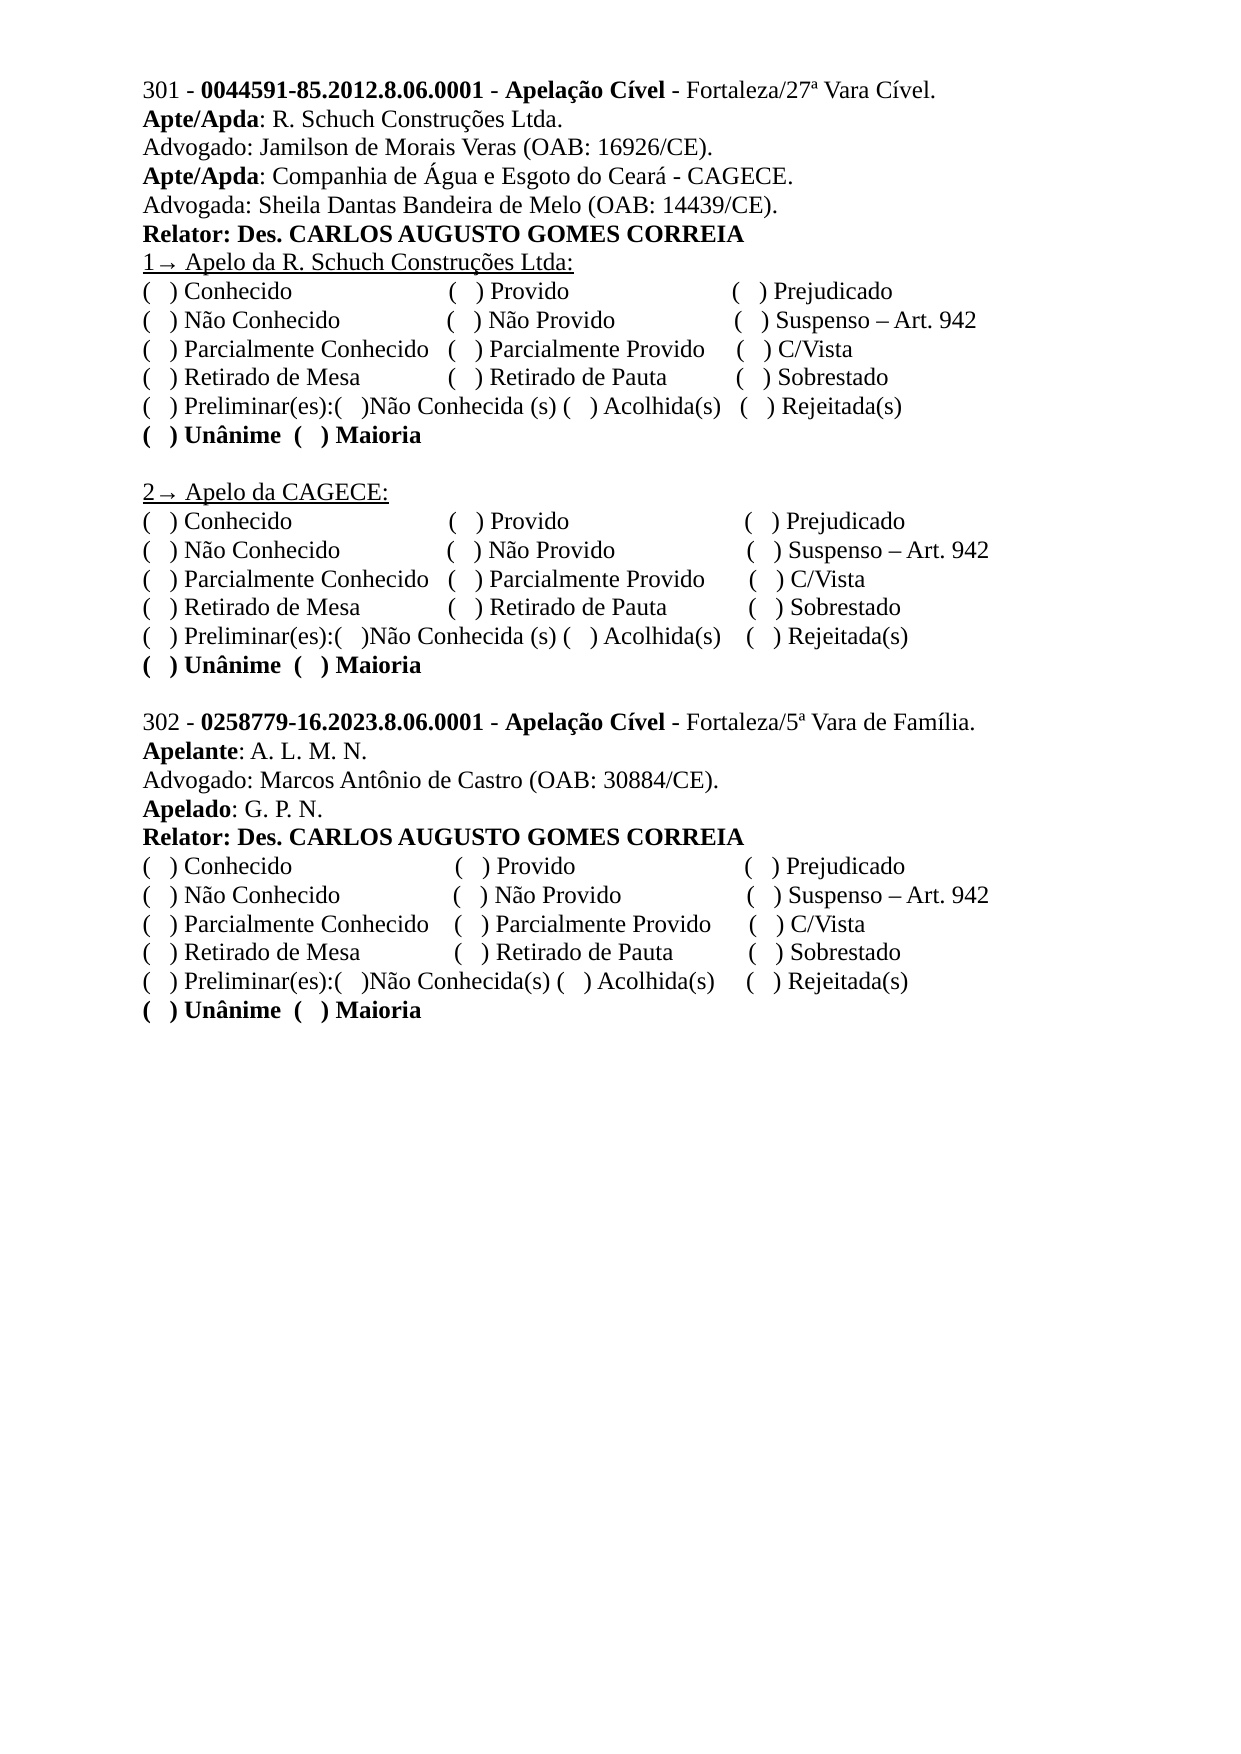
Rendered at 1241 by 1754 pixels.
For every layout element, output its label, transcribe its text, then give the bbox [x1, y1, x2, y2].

text ( ) Retirado de Mesa ( ) Retirado de Pauta ( ) Sobrestado [142, 592, 1158, 621]
text 2→ Apelo da CAGECE: [142, 477, 1141, 506]
text ( ) Unânime ( ) Maioria [142, 650, 1158, 679]
text ( ) Parcialmente Conhecido ( ) Parcialmente Provido ( ) C/Vista [142, 334, 1158, 362]
text ( ) Unânime ( ) Maioria [142, 420, 1158, 449]
text 301 - 0044591-85.2012.8.06.0001 - Apelação Cível - Fortaleza/27ª Vara Cível. [142, 75, 1141, 104]
text Relator: Des. CARLOS AUGUSTO GOMES CORREIA [142, 822, 1141, 851]
text ( ) Unânime ( ) Maioria [142, 995, 1158, 1024]
text Advogada: Sheila Dantas Bandeira de Melo (OAB: 14439/CE). [142, 190, 1141, 219]
text ( ) Não Conhecido ( ) Não Provido ( ) Suspenso – Art. 942 [142, 535, 1158, 564]
text ( ) Preliminar(es):( )Não Conhecida (s) ( ) Acolhida(s) ( ) Rejeitada(s) [142, 621, 1158, 650]
text 1→ Apelo da R. Schuch Construções Ltda: [142, 247, 1141, 276]
text ( ) Parcialmente Conhecido ( ) Parcialmente Provido ( ) C/Vista [142, 564, 1158, 592]
text ( ) Retirado de Mesa ( ) Retirado de Pauta ( ) Sobrestado [142, 937, 1158, 966]
text Apte/Apda: Companhia de Água e Esgoto do Ceará - CAGECE. [142, 161, 1141, 190]
text ( ) Não Conhecido ( ) Não Provido ( ) Suspenso – Art. 942 [142, 305, 1158, 334]
text ( ) Retirado de Mesa ( ) Retirado de Pauta ( ) Sobrestado [142, 362, 1158, 391]
text ( ) Não Conhecido ( ) Não Provido ( ) Suspenso – Art. 942 [142, 880, 1158, 909]
text 302 - 0258779-16.2023.8.06.0001 - Apelação Cível - Fortaleza/5ª Vara de Família. [142, 707, 1141, 736]
text Advogado: Marcos Antônio de Castro (OAB: 30884/CE). [142, 765, 1141, 794]
text ( ) Conhecido ( ) Provido ( ) Prejudicado [142, 851, 1141, 880]
text ( ) Parcialmente Conhecido ( ) Parcialmente Provido ( ) C/Vista [142, 909, 1158, 937]
text Advogado: Jamilson de Morais Veras (OAB: 16926/CE). [142, 132, 1141, 161]
text Relator: Des. CARLOS AUGUSTO GOMES CORREIA [142, 219, 1141, 247]
text Apte/Apda: R. Schuch Construções Ltda. [142, 104, 1141, 132]
text Apelado: G. P. N. [142, 794, 1141, 822]
text ( ) Preliminar(es):( )Não Conhecida(s) ( ) Acolhida(s) ( ) Rejeitada(s) [142, 966, 1158, 995]
text ( ) Conhecido ( ) Provido ( ) Prejudicado [142, 276, 1141, 305]
text ( ) Preliminar(es):( )Não Conhecida (s) ( ) Acolhida(s) ( ) Rejeitada(s) [142, 391, 1158, 420]
text Apelante: A. L. M. N. [142, 736, 1141, 765]
text ( ) Conhecido ( ) Provido ( ) Prejudicado [142, 506, 1141, 535]
